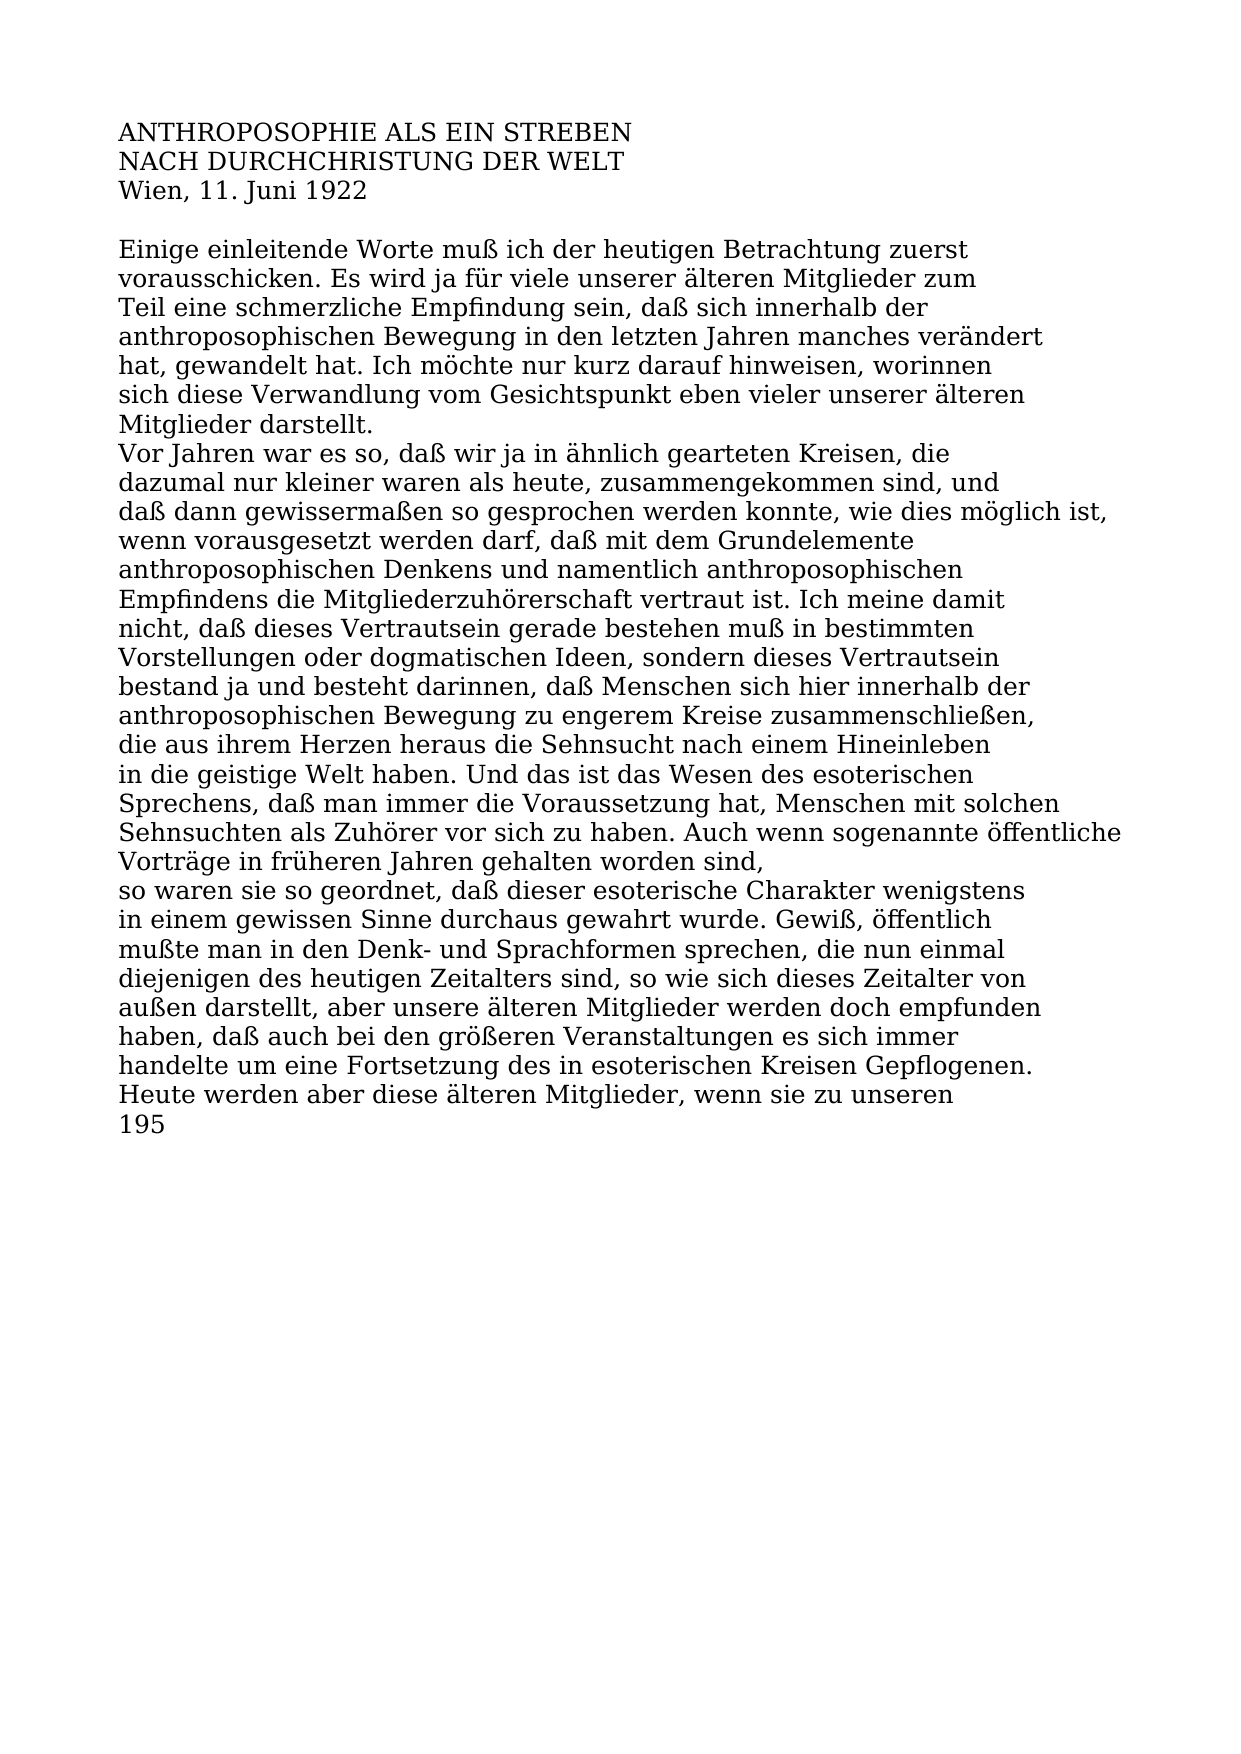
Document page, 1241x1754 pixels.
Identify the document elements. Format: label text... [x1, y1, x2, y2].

text mußte man in den Denk- und Sprachformen sprechen, die nun einmal [118, 935, 1122, 964]
text Heute werden aber diese älteren Mitglieder, wenn sie zu unseren [118, 1081, 1122, 1110]
text die aus ihrem Herzen heraus die Sehnsucht nach einem Hineinleben [118, 731, 1122, 760]
text daß dann gewissermaßen so gesprochen werden konnte, wie dies möglich ist, wenn vorausgesetzt werden darf, daß mit dem Grundelemente [118, 497, 1122, 556]
text nicht, daß dieses Vertrautsein gerade bestehen muß in bestimmten [118, 614, 1122, 643]
text Wien, 11. Juni 1922 [118, 176, 1122, 206]
text Vorstellungen oder dogmatischen Ideen, sondern dieses Vertrautsein [118, 643, 1122, 672]
text außen darstellt, aber unsere älteren Mitglieder werden doch empfunden haben, daß auch bei den größeren Veranstaltungen es sich immer [118, 993, 1122, 1051]
text Teil eine schmerzliche Empfindung sein, daß sich innerhalb der anthroposophischen Bewegung in den letzten Jahren manches verändert [118, 293, 1122, 351]
text dazumal nur kleiner waren als heute, zusammengekommen sind, und [118, 468, 1122, 497]
text handelte um eine Fortsetzung des in esoterischen Kreisen Gepflogenen. [118, 1051, 1122, 1081]
text bestand ja und besteht darinnen, daß Menschen sich hier innerhalb der [118, 672, 1122, 701]
text so waren sie so geordnet, daß dieser esoterische Charakter wenigstens [118, 876, 1122, 906]
text vorausschicken. Es wird ja für viele unserer älteren Mitglieder zum [118, 264, 1122, 293]
text anthroposophischen Denkens und namentlich anthroposophischen [118, 556, 1122, 585]
text ANTHROPOSOPHIE ALS EIN STREBEN [118, 118, 1122, 147]
text in einem gewissen Sinne durchaus gewahrt wurde. Gewiß, öffentlich [118, 906, 1122, 935]
text diejenigen des heutigen Zeitalters sind, so wie sich dieses Zeitalter von [118, 964, 1122, 993]
text anthroposophischen Bewegung zu engerem Kreise zusammenschließen, [118, 701, 1122, 731]
text sich diese Verwandlung vom Gesichtspunkt eben vieler unserer älteren [118, 381, 1122, 410]
text in die geistige Welt haben. Und das ist das Wesen des esoterischen [118, 760, 1122, 789]
text hat, gewandelt hat. Ich möchte nur kurz darauf hinweisen, worinnen [118, 351, 1122, 381]
text Sprechens, daß man immer die Voraussetzung hat, Menschen mit solchen Sehnsuchten als Zuhörer vor sich zu haben. Auch wenn sogenannte öffentliche Vorträge in früheren Jahren gehalten worden sind, [118, 789, 1122, 876]
text Empfindens die Mitgliederzuhörerschaft vertraut ist. Ich meine damit [118, 585, 1122, 614]
text Mitglieder darstellt. [118, 410, 1122, 439]
text NACH DURCHCHRISTUNG DER WELT [118, 147, 1122, 176]
text Einige einleitende Worte muß ich der heutigen Betrachtung zuerst [118, 235, 1122, 264]
text Vor Jahren war es so, daß wir ja in ähnlich gearteten Kreisen, die [118, 439, 1122, 468]
text 195 [118, 1110, 1122, 1139]
